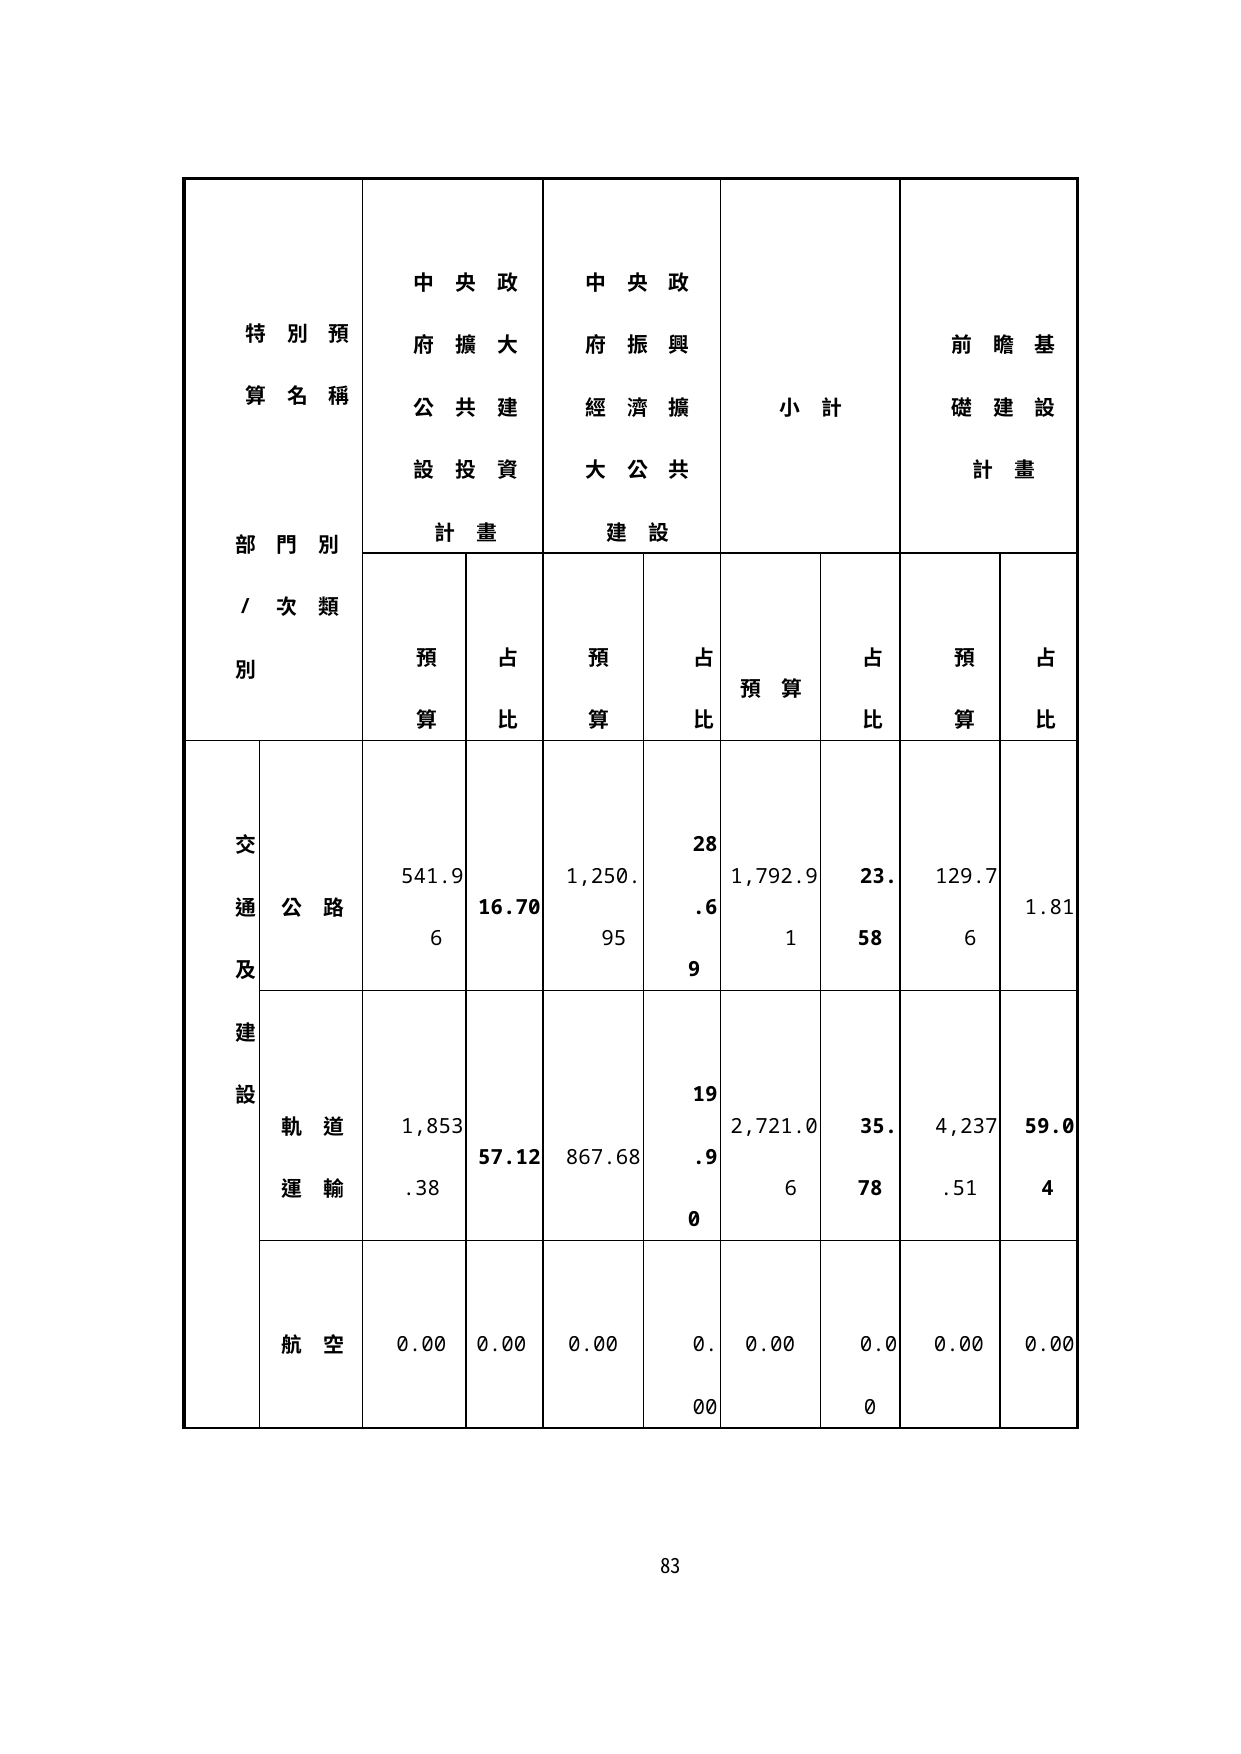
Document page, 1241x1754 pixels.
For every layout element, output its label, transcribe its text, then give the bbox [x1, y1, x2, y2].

table_header 特別預算名稱 部門別/次類別 [186, 180, 362, 740]
table_cell 541.96 [363, 741, 465, 990]
table_cell 4,237.51 [901, 991, 999, 1240]
table_cell 0.00 [901, 1241, 999, 1427]
table_cell 0.00 [1001, 1241, 1076, 1427]
table_cell 35.78 [821, 991, 899, 1240]
table_cell 預算 [721, 554, 820, 740]
table_cell 23.58 [821, 741, 899, 990]
table_cell 129.76 [901, 741, 999, 990]
table_cell 公路 [260, 741, 362, 990]
table_cell 1,853.38 [363, 991, 465, 1240]
table_cell 0.00 [363, 1241, 465, 1427]
table_cell 2,721.06 [721, 991, 820, 1240]
table_cell 59.04 [1001, 991, 1076, 1240]
table_cell 交通及 建設 [186, 741, 259, 1427]
table_cell 預算 [363, 554, 465, 740]
table_cell 0.00 [721, 1241, 820, 1427]
table_cell 16.70 [467, 741, 542, 990]
table_cell 占比 [1001, 554, 1076, 740]
table_cell 0.00 [644, 1241, 720, 1427]
table_cell 0.00 [821, 1241, 899, 1427]
table_cell 57.12 [467, 991, 542, 1240]
table_cell 1.81 [1001, 741, 1076, 990]
table_cell 預算 [544, 554, 643, 740]
table_header 中央政府擴大公共建設投資計畫 [363, 180, 542, 552]
table_cell 軌道運輸 [260, 991, 362, 1240]
table_header 中央政府振興經濟擴大公共建設 [544, 180, 720, 552]
table_cell 0.00 [467, 1241, 542, 1427]
table_cell 28.69 [644, 741, 720, 990]
table_cell 航空 [260, 1241, 362, 1427]
table_cell 1,250.95 [544, 741, 643, 990]
table_header 小計 [721, 180, 899, 552]
table_cell 867.68 [544, 991, 643, 1240]
table_header 前瞻基礎建設計畫 [901, 180, 1076, 552]
table_cell 19.90 [644, 991, 720, 1240]
table_cell 占比 [644, 554, 720, 740]
table_cell 占比 [821, 554, 899, 740]
table_cell 預算 [901, 554, 999, 740]
table_cell 占比 [467, 554, 542, 740]
table_cell 0.00 [544, 1241, 643, 1427]
table_cell 1,792.91 [721, 741, 820, 990]
